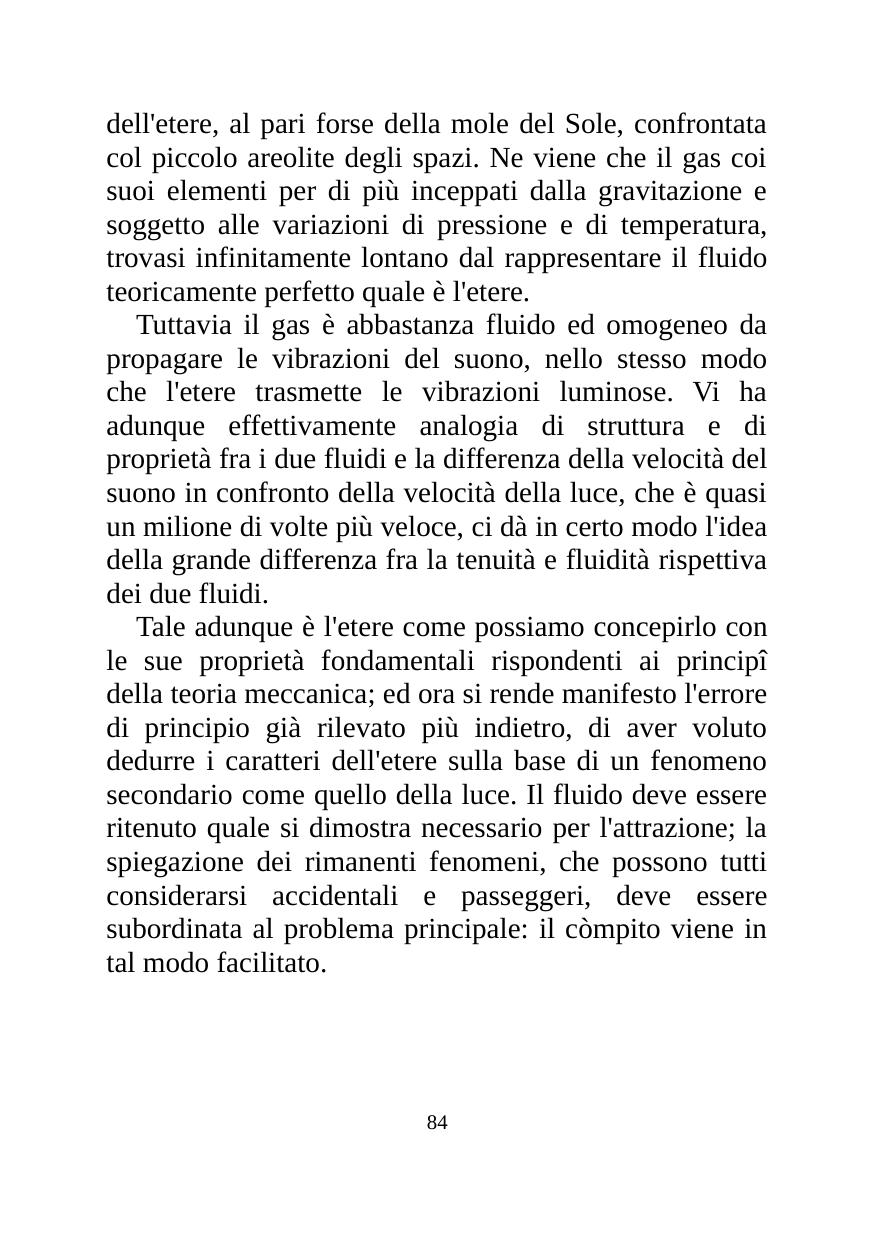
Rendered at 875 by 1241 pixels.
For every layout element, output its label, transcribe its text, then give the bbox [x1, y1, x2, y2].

text Tuttavia il gas è abbastanza fluido ed omogeneo da propagare le vibrazioni del suono, nello stesso modo che l'etere trasmette le vibrazioni luminose. Vi ha adunque effettivamente analogia di struttura e di proprietà fra i due fluidi e la differenza della velocità del suono in confronto della velocità della luce, che è quasi un milione di volte più veloce, ci dà in certo modo l'idea della grande differenza fra la tenuità e fluidità rispettiva dei due fluidi. [106, 307, 768, 609]
text dell'etere, al pari forse della mole del Sole, confrontata col piccolo areolite degli spazi. Ne viene che il gas coi suoi elementi per di più inceppati dalla gravitazione e soggetto alle variazioni di pressione e di temperatura, trovasi infinitamente lontano dal rappresentare il fluido teoricamente perfetto quale è l'etere. [106, 106, 768, 307]
text Tale adunque è l'etere come possiamo concepirlo con le sue proprietà fondamentali rispondenti ai principî della teoria meccanica; ed ora si rende manifesto l'errore di principio già rilevato più indietro, di aver voluto dedurre i caratteri dell'etere sulla base di un fenomeno secondario come quello della luce. Il fluido deve essere ritenuto quale si dimostra necessario per l'attrazione; la spiegazione dei rimanenti fenomeni, che possono tutti considerarsi accidentali e passeggeri, deve essere subordinata al problema principale: il còmpito viene in tal modo facilitato. [106, 609, 768, 978]
